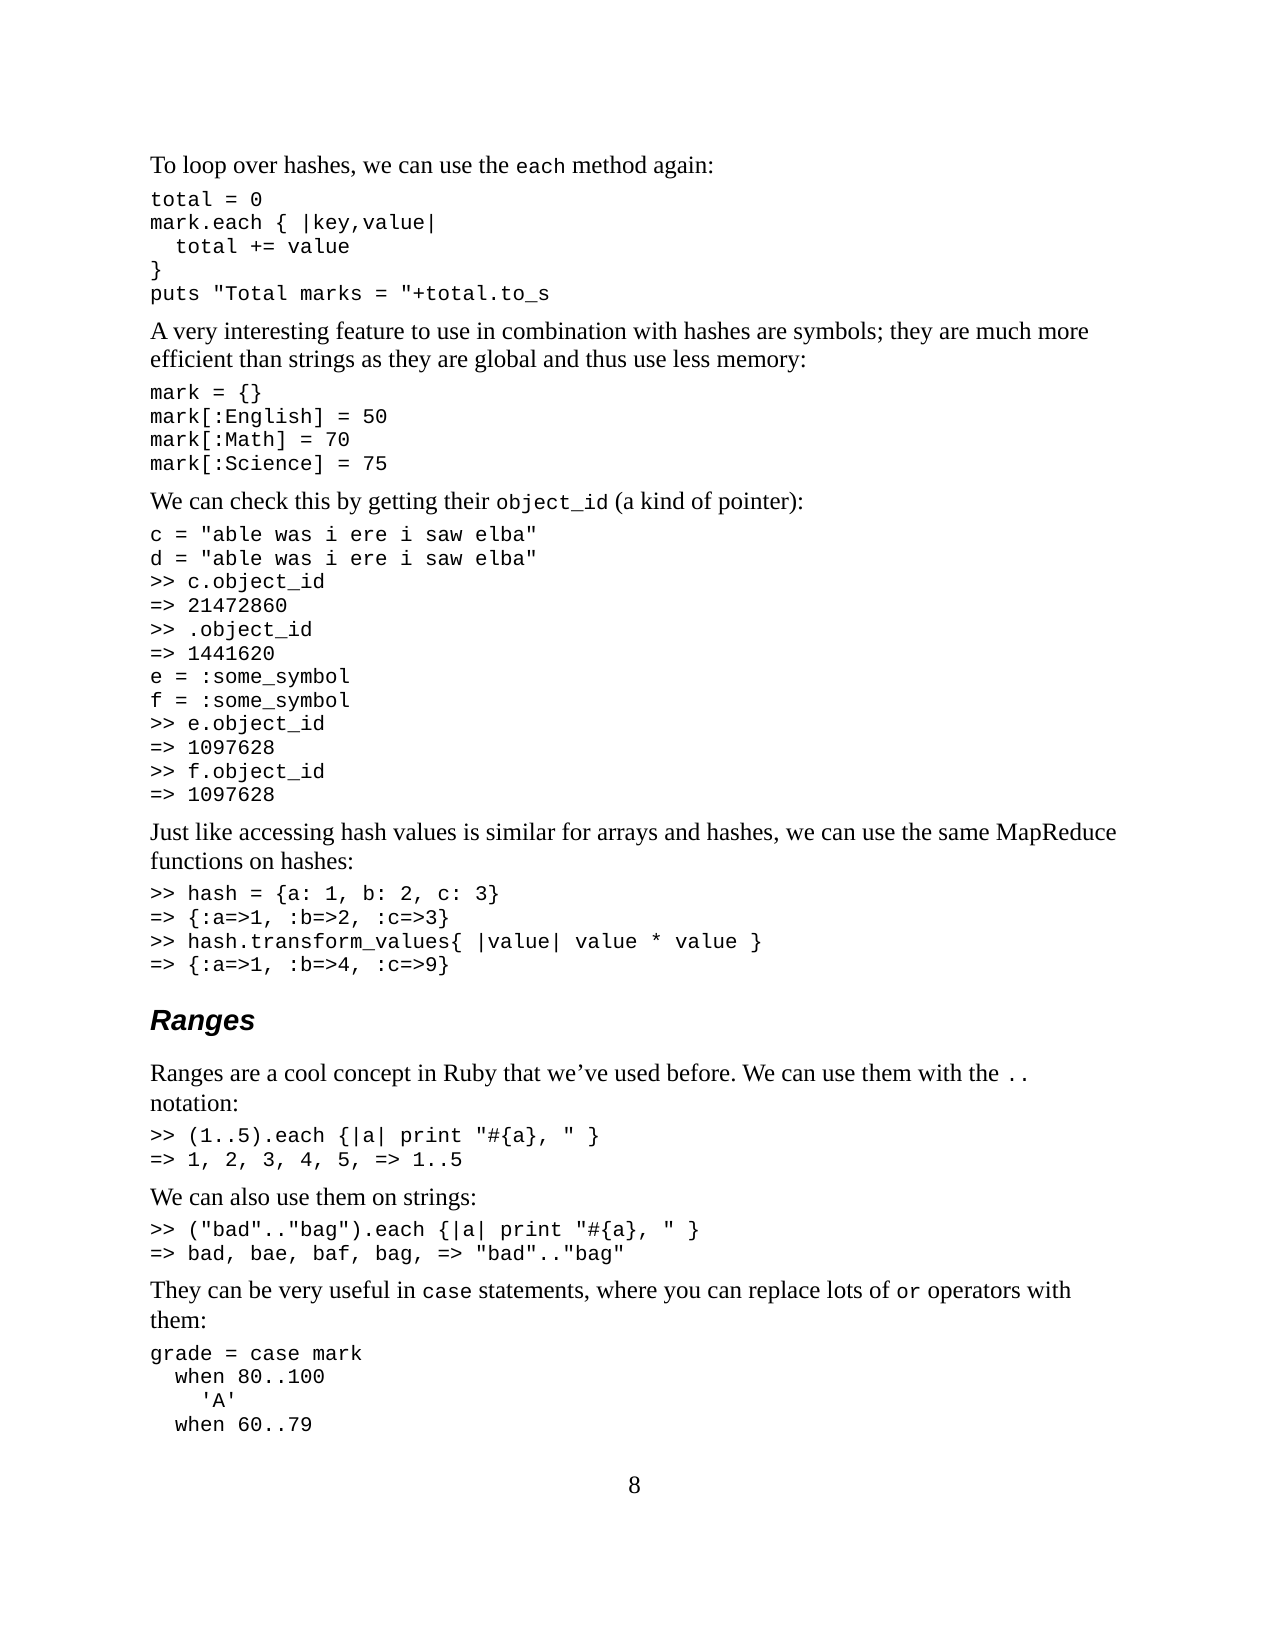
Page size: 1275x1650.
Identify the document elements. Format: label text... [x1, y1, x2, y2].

text c = "able was i ere i saw elba" [150, 524, 1125, 548]
text Ranges are a cool concept in Ruby that we’ve used before. We can use them with the .. notation: [150, 1058, 1125, 1116]
text => {:a=>1, :b=>4, :c=>9} [150, 954, 1125, 978]
text grade = case mark [150, 1343, 1125, 1366]
text >> .object_id [150, 619, 1125, 642]
text >> hash.transform_values{ |value| value * value } [150, 931, 1125, 954]
text => 1097628 [150, 737, 1125, 761]
text >> c.object_id [150, 572, 1125, 595]
text >> (1..5).each {|a| print "#{a}, " } [150, 1125, 1125, 1149]
text 'A' [150, 1390, 1125, 1414]
text when 80..100 [150, 1366, 1125, 1390]
text => 21472860 [150, 595, 1125, 619]
text => 1097628 [150, 784, 1125, 808]
text We can check this by getting their object_id (a kind of pointer): [150, 486, 1125, 515]
text We can also use them on strings: [150, 1182, 1125, 1210]
text f = :some_symbol [150, 690, 1125, 713]
text d = "able was i ere i saw elba" [150, 548, 1125, 572]
text To loop over hashes, we can use the each method again: [150, 150, 1125, 179]
text => bad, bae, baf, bag, => "bad".."bag" [150, 1243, 1125, 1267]
text total += value [150, 236, 1125, 259]
text A very interesting feature to use in combination with hashes are symbols; they are much more efficient than strings as they are global and thus use less memory: [150, 316, 1125, 373]
text mark = {} [150, 382, 1125, 406]
text Just like accessing hash values is similar for arrays and hashes, we can use the same MapReduce functions on hashes: [150, 817, 1125, 874]
text => 1, 2, 3, 4, 5, => 1..5 [150, 1149, 1125, 1173]
text when 60..79 [150, 1414, 1125, 1437]
text puts "Total marks = "+total.to_s [150, 283, 1125, 307]
text mark[:Science] = 75 [150, 453, 1125, 477]
text e = :some_symbol [150, 666, 1125, 690]
text } [150, 259, 1125, 283]
text mark[:Math] = 70 [150, 429, 1125, 453]
subtitle Ranges [150, 1003, 1125, 1037]
text >> ("bad".."bag").each {|a| print "#{a}, " } [150, 1219, 1125, 1243]
text >> hash = {a: 1, b: 2, c: 3} [150, 883, 1125, 907]
text => {:a=>1, :b=>2, :c=>3} [150, 907, 1125, 931]
text >> f.object_id [150, 761, 1125, 784]
text total = 0 [150, 188, 1125, 212]
text mark.each { |key,value| [150, 212, 1125, 236]
text They can be very useful in case statements, where you can replace lots of or operators with them: [150, 1276, 1125, 1334]
text => 1441620 [150, 642, 1125, 666]
text >> e.object_id [150, 713, 1125, 737]
text mark[:English] = 50 [150, 406, 1125, 429]
